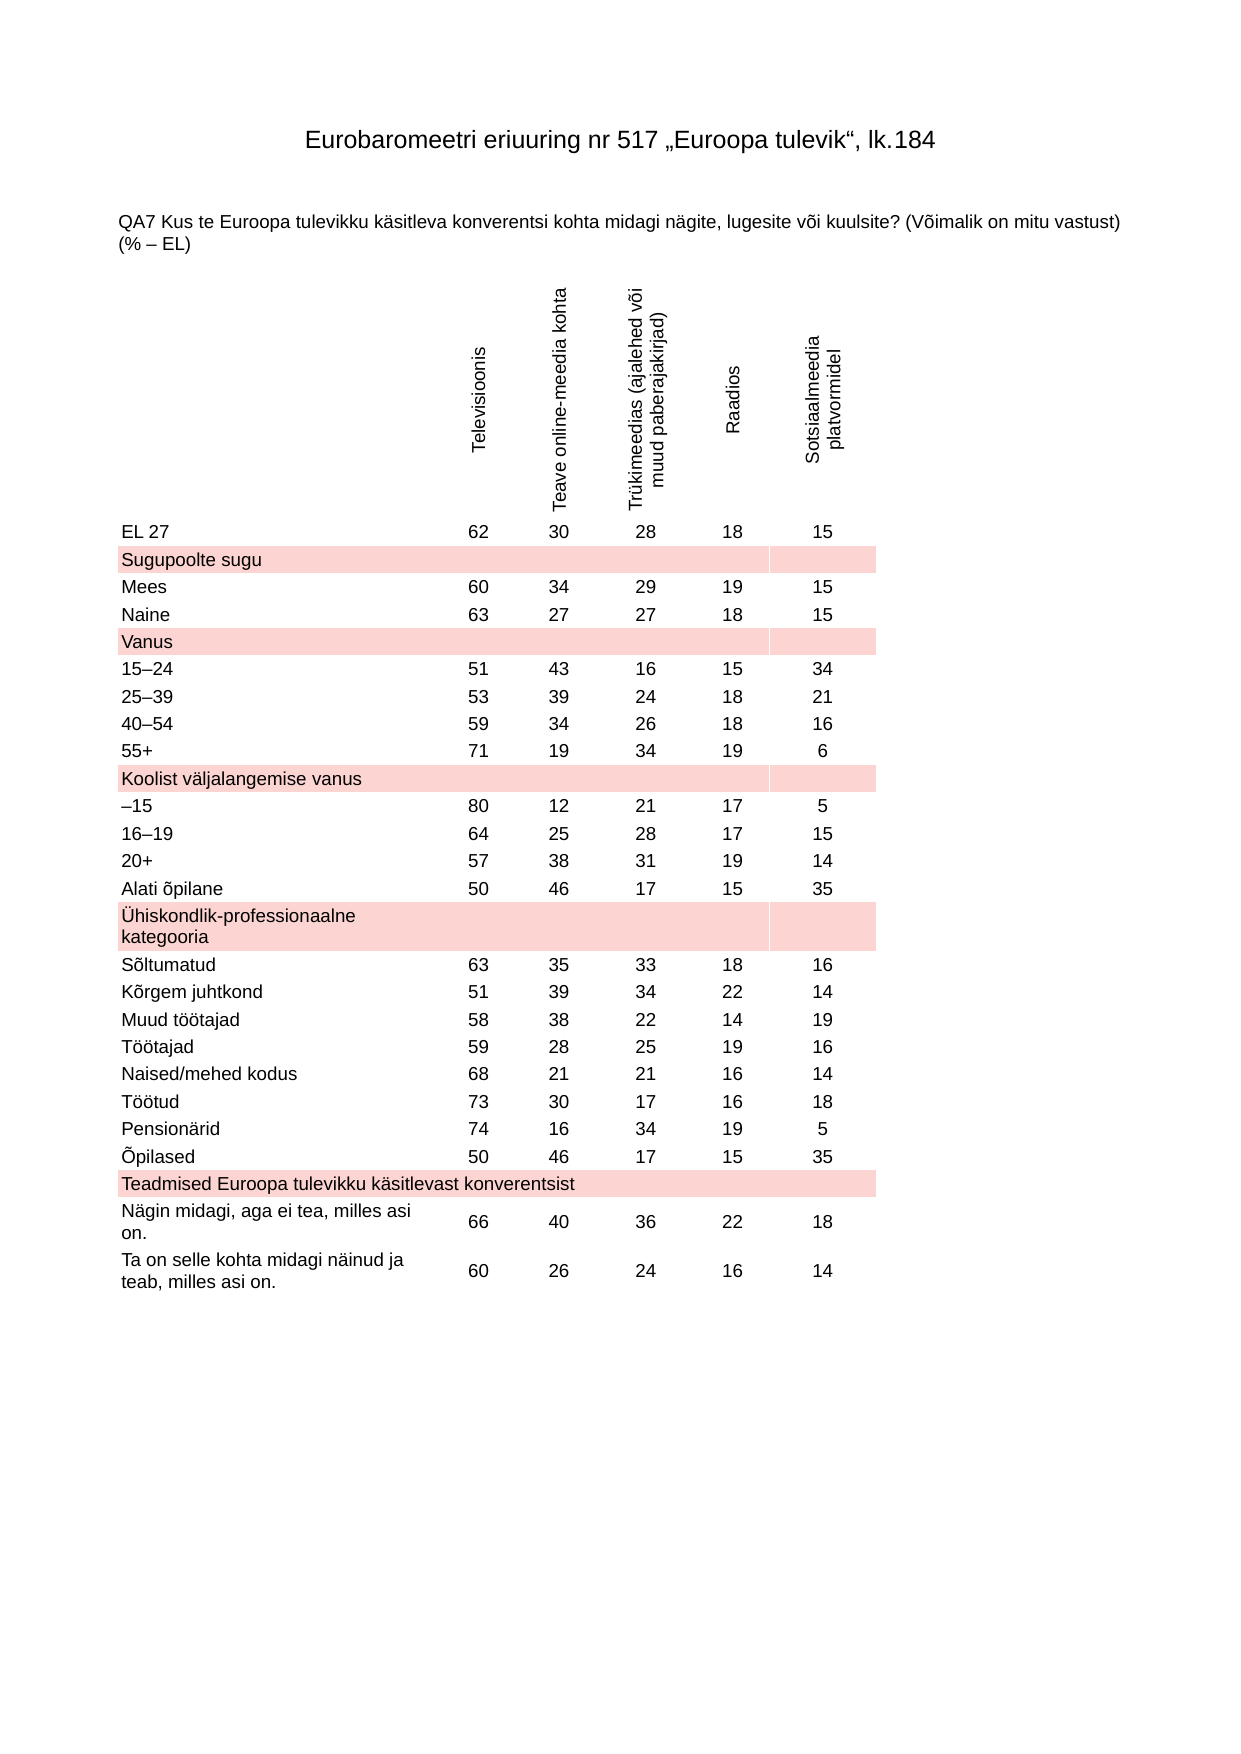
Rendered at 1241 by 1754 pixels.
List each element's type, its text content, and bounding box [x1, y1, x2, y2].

table_cell 38 [521, 847, 596, 874]
table_cell 43 [521, 655, 596, 683]
table_cell 16 [521, 1115, 596, 1142]
table_cell 40–54 [118, 710, 435, 737]
table_cell 34 [596, 1115, 695, 1142]
table_header Televisioonis [435, 282, 521, 518]
table_cell Töötajad [118, 1033, 435, 1060]
table_cell 15 [695, 655, 769, 683]
table_cell 33 [596, 951, 695, 978]
table_cell 24 [596, 1246, 695, 1295]
table_cell [770, 765, 876, 792]
table_cell 21 [521, 1060, 596, 1088]
table_cell [596, 765, 695, 792]
table_cell 14 [695, 1006, 769, 1033]
table_cell 58 [435, 1006, 521, 1033]
table_header [118, 282, 435, 518]
table_cell 51 [435, 655, 521, 683]
table_cell 17 [695, 820, 769, 847]
table_cell 18 [770, 1088, 876, 1115]
table_cell [770, 902, 876, 951]
table_cell 16 [770, 710, 876, 737]
table_cell 17 [695, 792, 769, 819]
table_cell Ühiskondlik-professionaalne kategooria [118, 902, 435, 951]
table_cell 21 [596, 792, 695, 819]
table_cell 31 [596, 847, 695, 874]
table_cell 20+ [118, 847, 435, 874]
table_cell 25 [521, 820, 596, 847]
table_cell 18 [695, 951, 769, 978]
table_cell 34 [596, 978, 695, 1006]
table_cell 46 [521, 874, 596, 902]
table_cell 21 [596, 1060, 695, 1088]
table_cell [770, 546, 876, 573]
table_cell 19 [695, 573, 769, 600]
table_cell 60 [435, 1246, 521, 1295]
table_cell 51 [435, 978, 521, 1006]
table_cell Koolist väljalangemise vanus [118, 765, 435, 792]
table_cell EL 27 [118, 518, 435, 546]
table_cell [435, 765, 521, 792]
table_cell 55+ [118, 738, 435, 765]
table_cell 28 [521, 1033, 596, 1060]
table_cell [521, 765, 596, 792]
table_cell 28 [596, 820, 695, 847]
table_cell 21 [770, 683, 876, 710]
table_cell 16–19 [118, 820, 435, 847]
table_cell [695, 628, 769, 655]
table_cell 46 [521, 1143, 596, 1170]
table_cell 19 [695, 738, 769, 765]
table_cell 59 [435, 1033, 521, 1060]
table_cell 35 [770, 874, 876, 902]
table_cell 34 [596, 738, 695, 765]
table_cell [521, 902, 596, 951]
table_cell [695, 902, 769, 951]
text QA7 Kus te Euroopa tulevikku käsitleva konverentsi kohta midagi nägite, lugesite või kuulsite? (Võimalik on mitu vastust) (% – EL) [118, 211, 1122, 254]
table_cell 57 [435, 847, 521, 874]
table_cell 25 [596, 1033, 695, 1060]
table_cell [521, 628, 596, 655]
table_cell 25–39 [118, 683, 435, 710]
table_header Raadios [695, 282, 769, 518]
table_cell 5 [770, 1115, 876, 1142]
table_cell 15 [695, 1143, 769, 1170]
table_cell Õpilased [118, 1143, 435, 1170]
table_cell 15 [770, 820, 876, 847]
table_cell 35 [521, 951, 596, 978]
table_cell [770, 628, 876, 655]
table_cell 66 [435, 1197, 521, 1246]
table_cell Sõltumatud [118, 951, 435, 978]
table_cell Nägin midagi, aga ei tea, milles asi on. [118, 1197, 435, 1246]
table_cell [695, 546, 769, 573]
table_cell Kõrgem juhtkond [118, 978, 435, 1006]
table_cell 17 [596, 1088, 695, 1115]
table_header Sotsiaalmeedia platvormidel [770, 282, 876, 518]
table_cell –15 [118, 792, 435, 819]
table_cell 30 [521, 1088, 596, 1115]
table_cell [596, 628, 695, 655]
table_cell Vanus [118, 628, 435, 655]
table_cell 80 [435, 792, 521, 819]
table_cell 63 [435, 951, 521, 978]
table_cell 5 [770, 792, 876, 819]
table_cell 16 [695, 1088, 769, 1115]
table_cell [435, 628, 521, 655]
table_cell 14 [770, 978, 876, 1006]
table_cell [435, 902, 521, 951]
table_cell 30 [521, 518, 596, 546]
table_cell 74 [435, 1115, 521, 1142]
table_cell 16 [695, 1060, 769, 1088]
table_cell 19 [695, 847, 769, 874]
table_cell Muud töötajad [118, 1006, 435, 1033]
table_cell 34 [770, 655, 876, 683]
table_cell 15 [695, 874, 769, 902]
table_cell 16 [770, 951, 876, 978]
table_cell 60 [435, 573, 521, 600]
table_cell 19 [695, 1115, 769, 1142]
table_cell 29 [596, 573, 695, 600]
table_cell 18 [695, 683, 769, 710]
table_cell 35 [770, 1143, 876, 1170]
table_cell 63 [435, 600, 521, 628]
table_cell Alati õpilane [118, 874, 435, 902]
table_cell 34 [521, 710, 596, 737]
table_cell 50 [435, 1143, 521, 1170]
table_cell 18 [695, 710, 769, 737]
table_cell 15 [770, 573, 876, 600]
table_cell 39 [521, 978, 596, 1006]
table_cell 14 [770, 1060, 876, 1088]
table_cell Ta on selle kohta midagi näinud ja teab, milles asi on. [118, 1246, 435, 1295]
table_cell 68 [435, 1060, 521, 1088]
table_cell 15–24 [118, 655, 435, 683]
table_cell Sugupoolte sugu [118, 546, 435, 573]
table_cell 19 [770, 1006, 876, 1033]
table_cell 16 [770, 1033, 876, 1060]
table_cell 62 [435, 518, 521, 546]
table_cell 26 [596, 710, 695, 737]
table_cell Naised/mehed kodus [118, 1060, 435, 1088]
table_cell 22 [695, 1197, 769, 1246]
table_cell 50 [435, 874, 521, 902]
table_cell [596, 902, 695, 951]
table_cell 18 [695, 518, 769, 546]
table_cell 26 [521, 1246, 596, 1295]
table_cell 34 [521, 573, 596, 600]
table_cell 17 [596, 874, 695, 902]
table_cell 12 [521, 792, 596, 819]
table_cell 19 [695, 1033, 769, 1060]
table_cell [521, 546, 596, 573]
table_cell 19 [521, 738, 596, 765]
table_cell 22 [596, 1006, 695, 1033]
table_cell 18 [770, 1197, 876, 1246]
table_cell 14 [770, 847, 876, 874]
table_header Trükimeedias (ajalehed või muud paberajakirjad) [596, 282, 695, 518]
table_cell 53 [435, 683, 521, 710]
table_header Teave online-meedia kohta [521, 282, 596, 518]
table_cell Töötud [118, 1088, 435, 1115]
table_cell 24 [596, 683, 695, 710]
table_cell 36 [596, 1197, 695, 1246]
table_cell 16 [596, 655, 695, 683]
table_cell Naine [118, 600, 435, 628]
table_cell 39 [521, 683, 596, 710]
table_cell 17 [596, 1143, 695, 1170]
table_cell 59 [435, 710, 521, 737]
table_cell 14 [770, 1246, 876, 1295]
table_cell 38 [521, 1006, 596, 1033]
table_cell 27 [596, 600, 695, 628]
table_cell 15 [770, 518, 876, 546]
table_cell 16 [695, 1246, 769, 1295]
table_cell 64 [435, 820, 521, 847]
table_cell 15 [770, 600, 876, 628]
table_cell [435, 546, 521, 573]
table_cell 71 [435, 738, 521, 765]
table_cell Teadmised Euroopa tulevikku käsitlevast konverentsist [118, 1170, 876, 1197]
table_cell 6 [770, 738, 876, 765]
table_cell 40 [521, 1197, 596, 1246]
table_cell [695, 765, 769, 792]
table_cell 28 [596, 518, 695, 546]
table_cell 18 [695, 600, 769, 628]
table_cell Pensionärid [118, 1115, 435, 1142]
table_cell [596, 546, 695, 573]
table_cell 22 [695, 978, 769, 1006]
table_cell 73 [435, 1088, 521, 1115]
table_cell 27 [521, 600, 596, 628]
table_cell Mees [118, 573, 435, 600]
